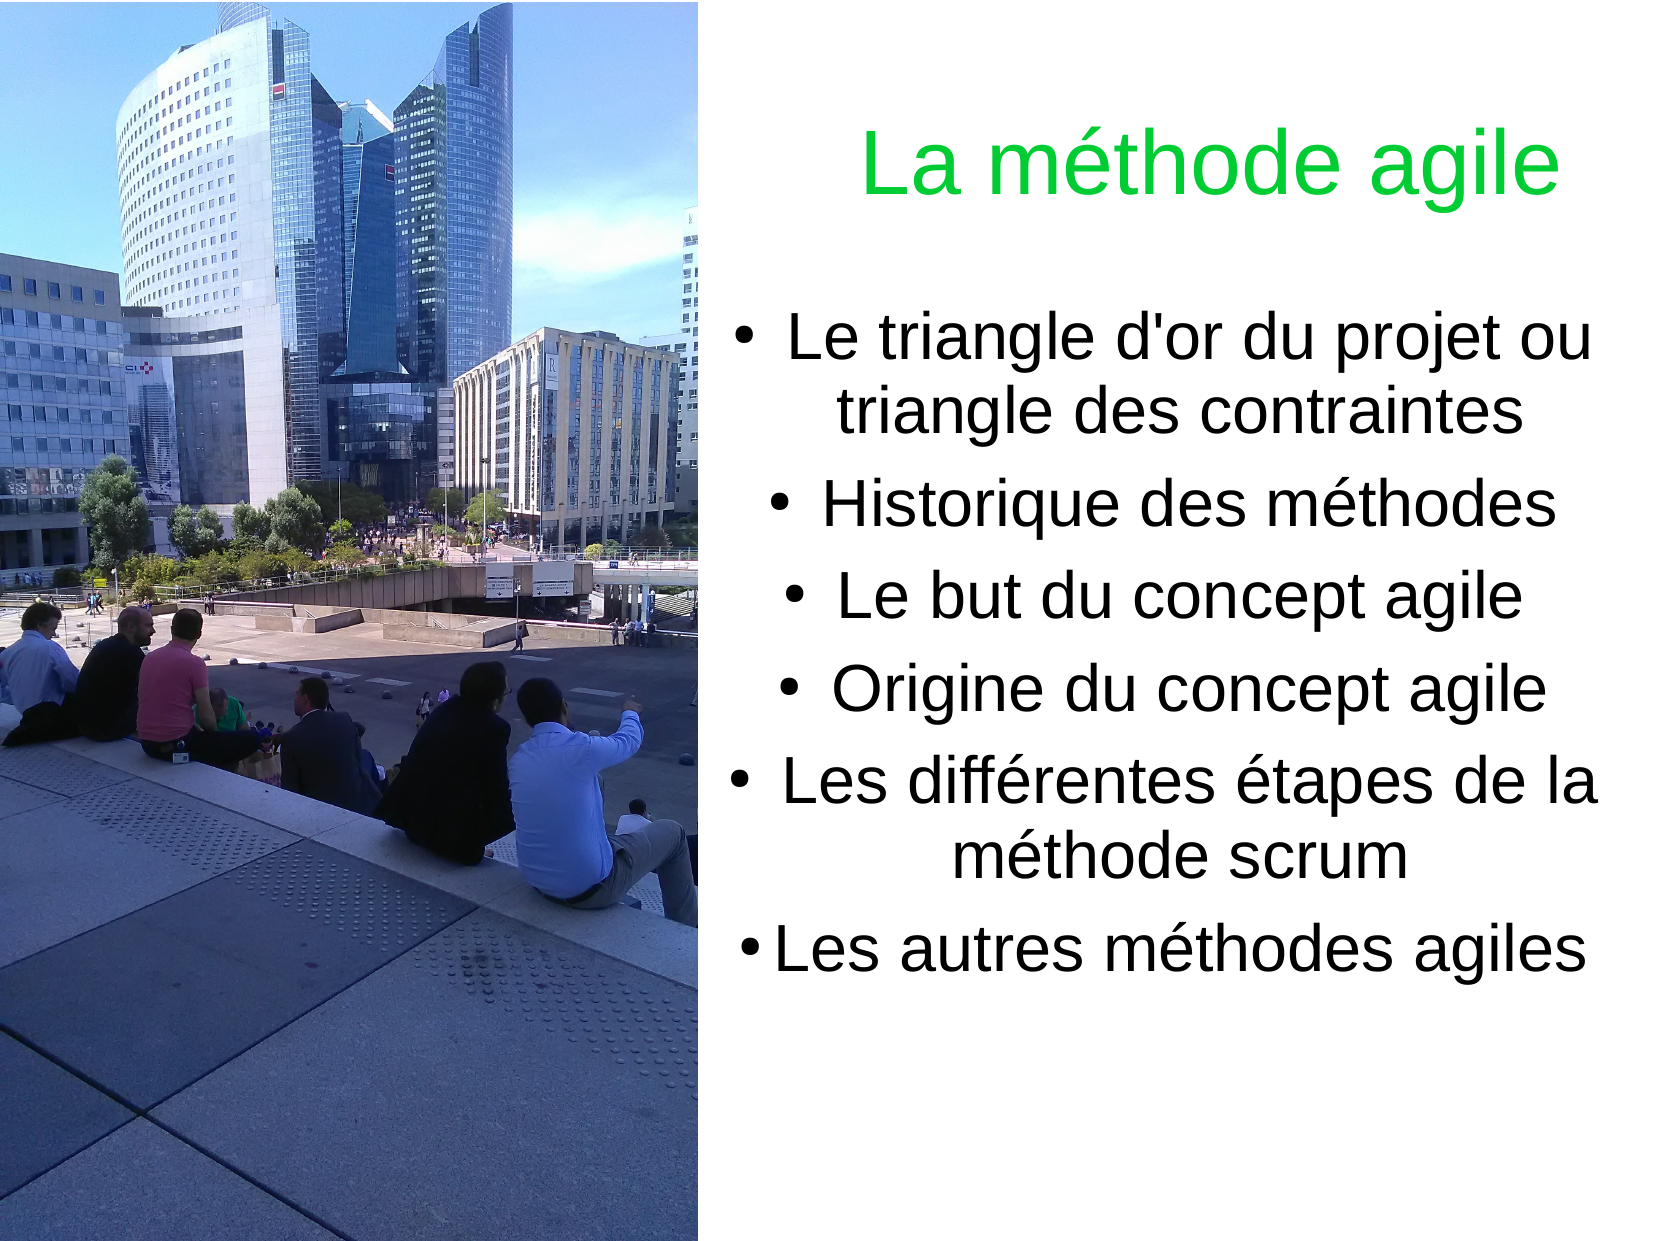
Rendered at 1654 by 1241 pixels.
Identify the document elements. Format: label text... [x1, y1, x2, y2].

subtitle Le triangle d'or du projet ou triangle des contraintes Historique des méthodes Le but du concept agile Origine du concept agile Les différentes étapes de la méthode scrum Les autres méthodes agiles [698, 206, 1630, 986]
picture [0, 2, 698, 1241]
title La méthode agile [698, 59, 1654, 267]
